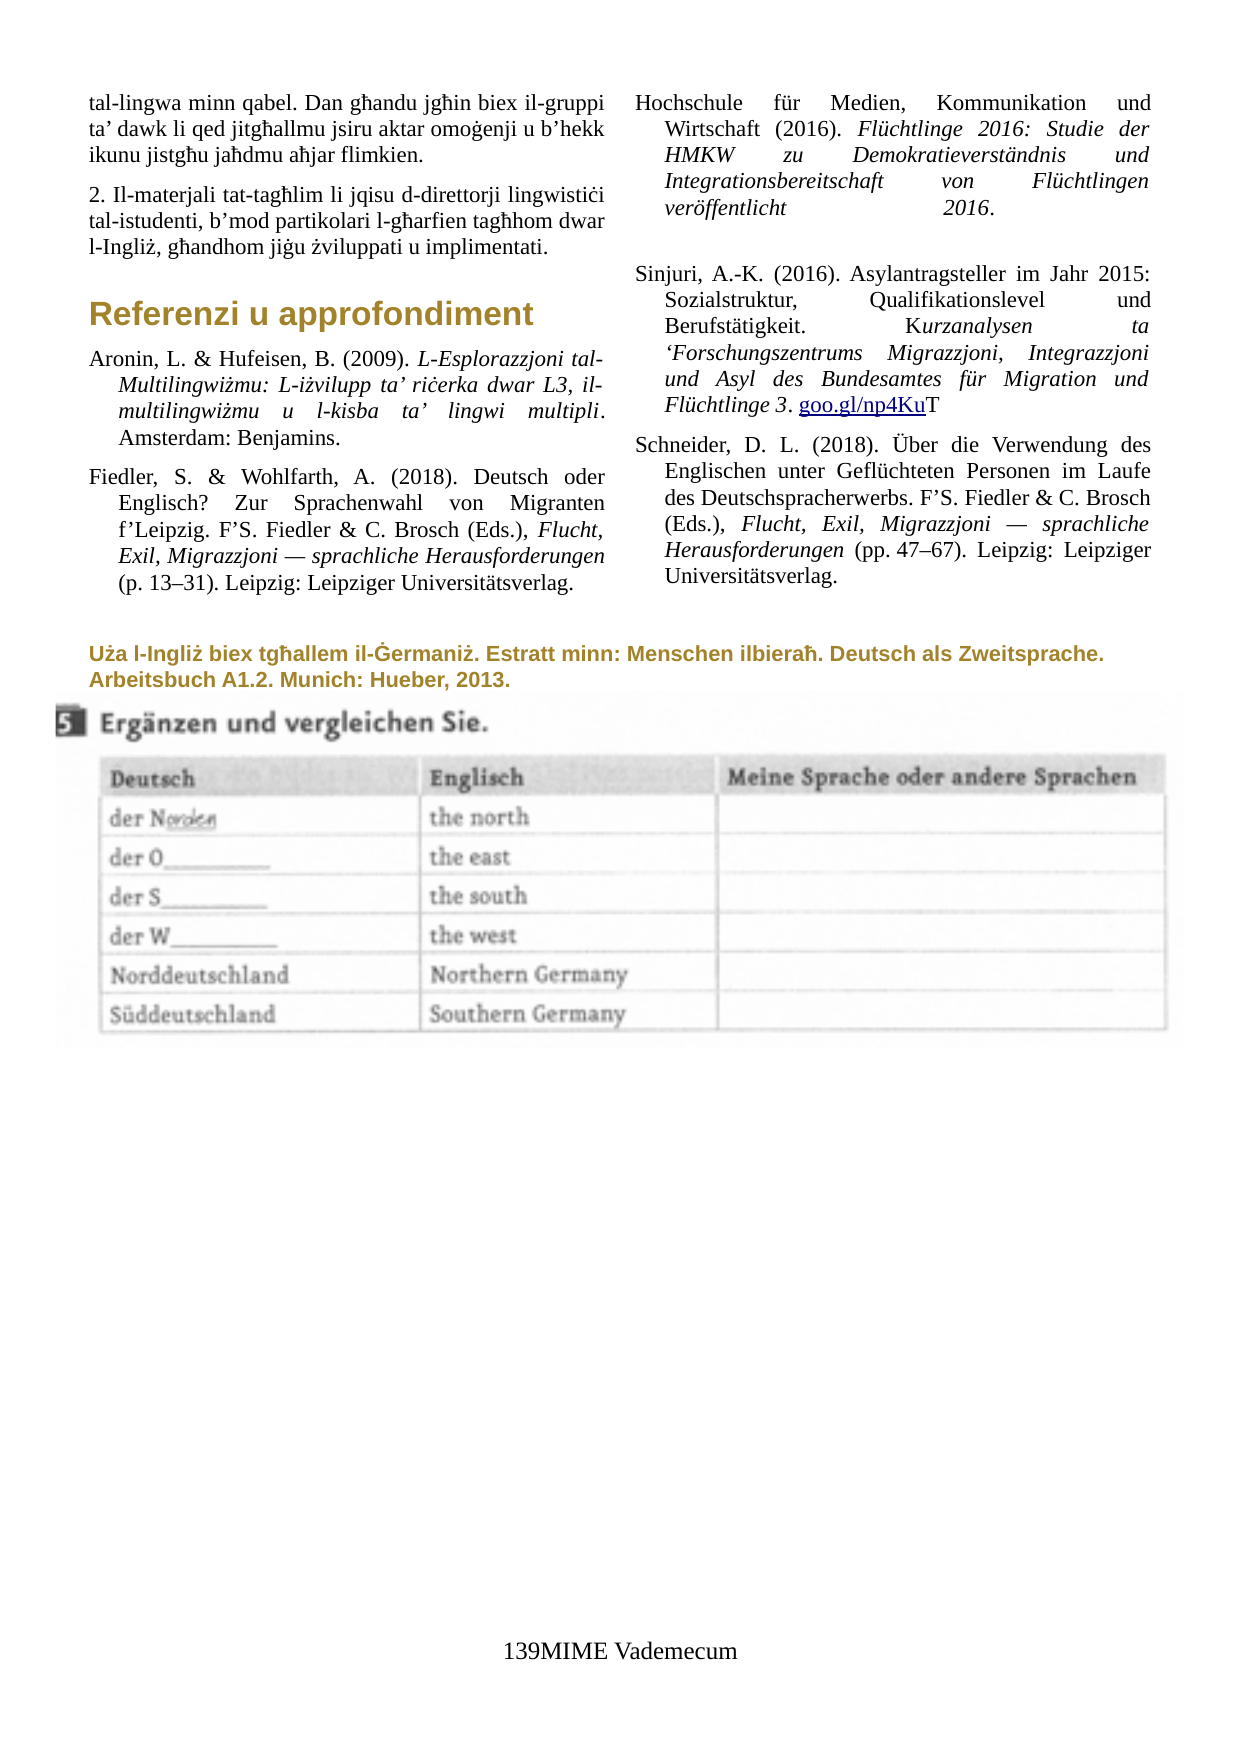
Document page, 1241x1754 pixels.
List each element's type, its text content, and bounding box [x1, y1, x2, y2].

picture [55, 691, 1185, 1049]
text Fiedler, S. & Wohlfarth, A. (2018). Deutsch oder Englisch? Zur Sprachenwahl von Migranten f’Leipzig. F’S. Fiedler & C. Brosch (Eds.), Flucht, Exil, Migrazzjoni — sprachliche Herausforderungen (p. 13–31). Leipzig: Leipziger Universitätsverlag. [88, 463, 605, 595]
text tal-lingwa minn qabel. Dan għandu jgħin biex il-gruppi ta’ dawk li qed jitgħallmu jsiru aktar omoġenji u b’hekk ikunu jistgħu jaħdmu aħjar flimkien. [88, 88, 605, 168]
subtitle Referenzi u approfondiment [88, 293, 605, 332]
text Sinjuri, A.-K. (2016). Asylantragsteller im Jahr 2015: Sozialstruktur, Qualifikationslevel und Berufstätigkeit. Kurzanalysen ta ‘Forschungszentrums Migrazzjoni, Integrazzjoni und Asyl des Bundesamtes für Migration und Flüchtlinge 3. goo.gl/np4KuT [635, 260, 1152, 418]
text 2. Il-materjali tat-tagħlim li jqisu d-direttorji lingwistiċi tal-istudenti, b’mod partikolari l-għarfien tagħhom dwar l-Ingliż, għandhom jiġu żviluppati u implimentati. [88, 181, 605, 260]
text Uża l-Ingliż biex tgħallem il-Ġermaniż. Estratt minn: Menschen ilbieraħ. Deutsch als Zweitsprache. Arbeitsbuch A1.2. Munich: Hueber, 2013. [88, 641, 1152, 691]
text Hochschule für Medien, Kommunikation und Wirtschaft (2016). Flüchtlinge 2016: Studie der HMKW zu Demokratieverständnis und Integrationsbereitschaft von Flüchtlingen veröffentlicht 2016. [635, 88, 1152, 247]
text Aronin, L. & Hufeisen, B. (2009). L-Esplorazzjoni tal-Multilingwiżmu: L-iżvilupp ta’ riċerka dwar L3, il-multilingwiżmu u l-kisba ta’ lingwi multipli. Amsterdam: Benjamins. [88, 345, 605, 450]
text Schneider, D. L. (2018). Über die Verwendung des Englischen unter Geflüchteten Personen im Laufe des Deutschspracherwerbs. F’S. Fiedler & C. Brosch (Eds.), Flucht, Exil, Migrazzjoni — sprachliche Herausforderungen (pp. 47–67). Leipzig: Leipziger Universitätsverlag. [635, 431, 1152, 589]
